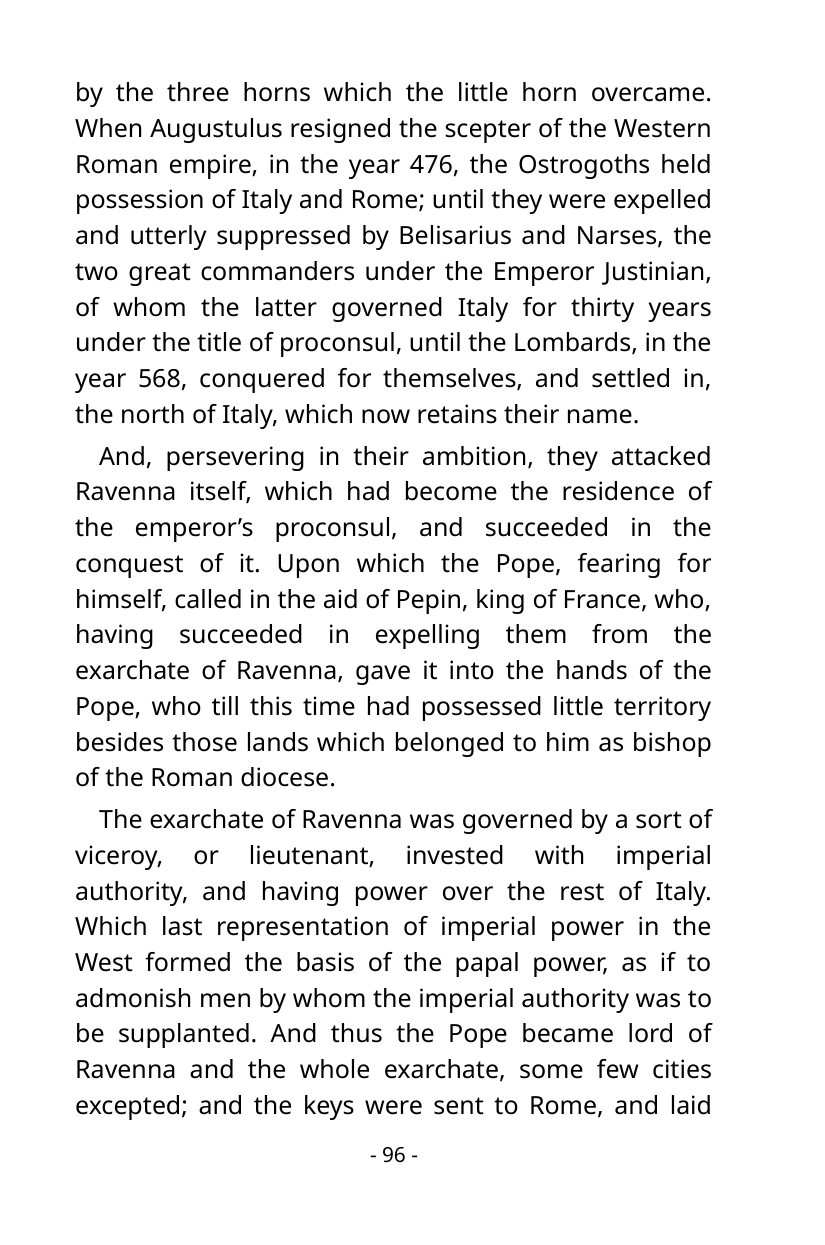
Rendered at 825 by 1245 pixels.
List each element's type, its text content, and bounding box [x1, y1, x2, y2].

text The exarchate of Ravenna was governed by a sort of viceroy, or lieutenant, invested with imperial authority, and having power over the rest of Italy. Which last representation of imperial power in the West formed the basis of the papal power, as if to admonish men by whom the imperial authority was to be supplanted. And thus the Pope became lord of Ravenna and the whole exarchate, some few cities excepted; and the keys were sent to Rome, and laid [75, 802, 712, 1122]
text by the three horns which the little horn overcame. When Augustulus resigned the scepter of the Western Roman empire, in the year 476, the Ostrogoths held possession of Italy and Rome; until they were expelled and utterly suppressed by Belisarius and Narses, the two great commanders under the Emperor Justinian, of whom the latter governed Italy for thirty years under the title of proconsul, until the Lombards, in the year 568, conquered for themselves, and settled in, the north of Italy, which now retains their name. [75, 75, 712, 431]
text And, persevering in their ambition, they attacked Ravenna itself, which had become the residence of the emperor’s proconsul, and succeeded in the conquest of it. Upon which the Pope, fearing for himself, called in the aid of Pepin, king of France, who, having succeeded in expelling them from the exarchate of Ravenna, gave it into the hands of the Pope, who till this time had possessed little territory besides those lands which belonged to him as bishop of the Roman diocese. [75, 438, 712, 794]
